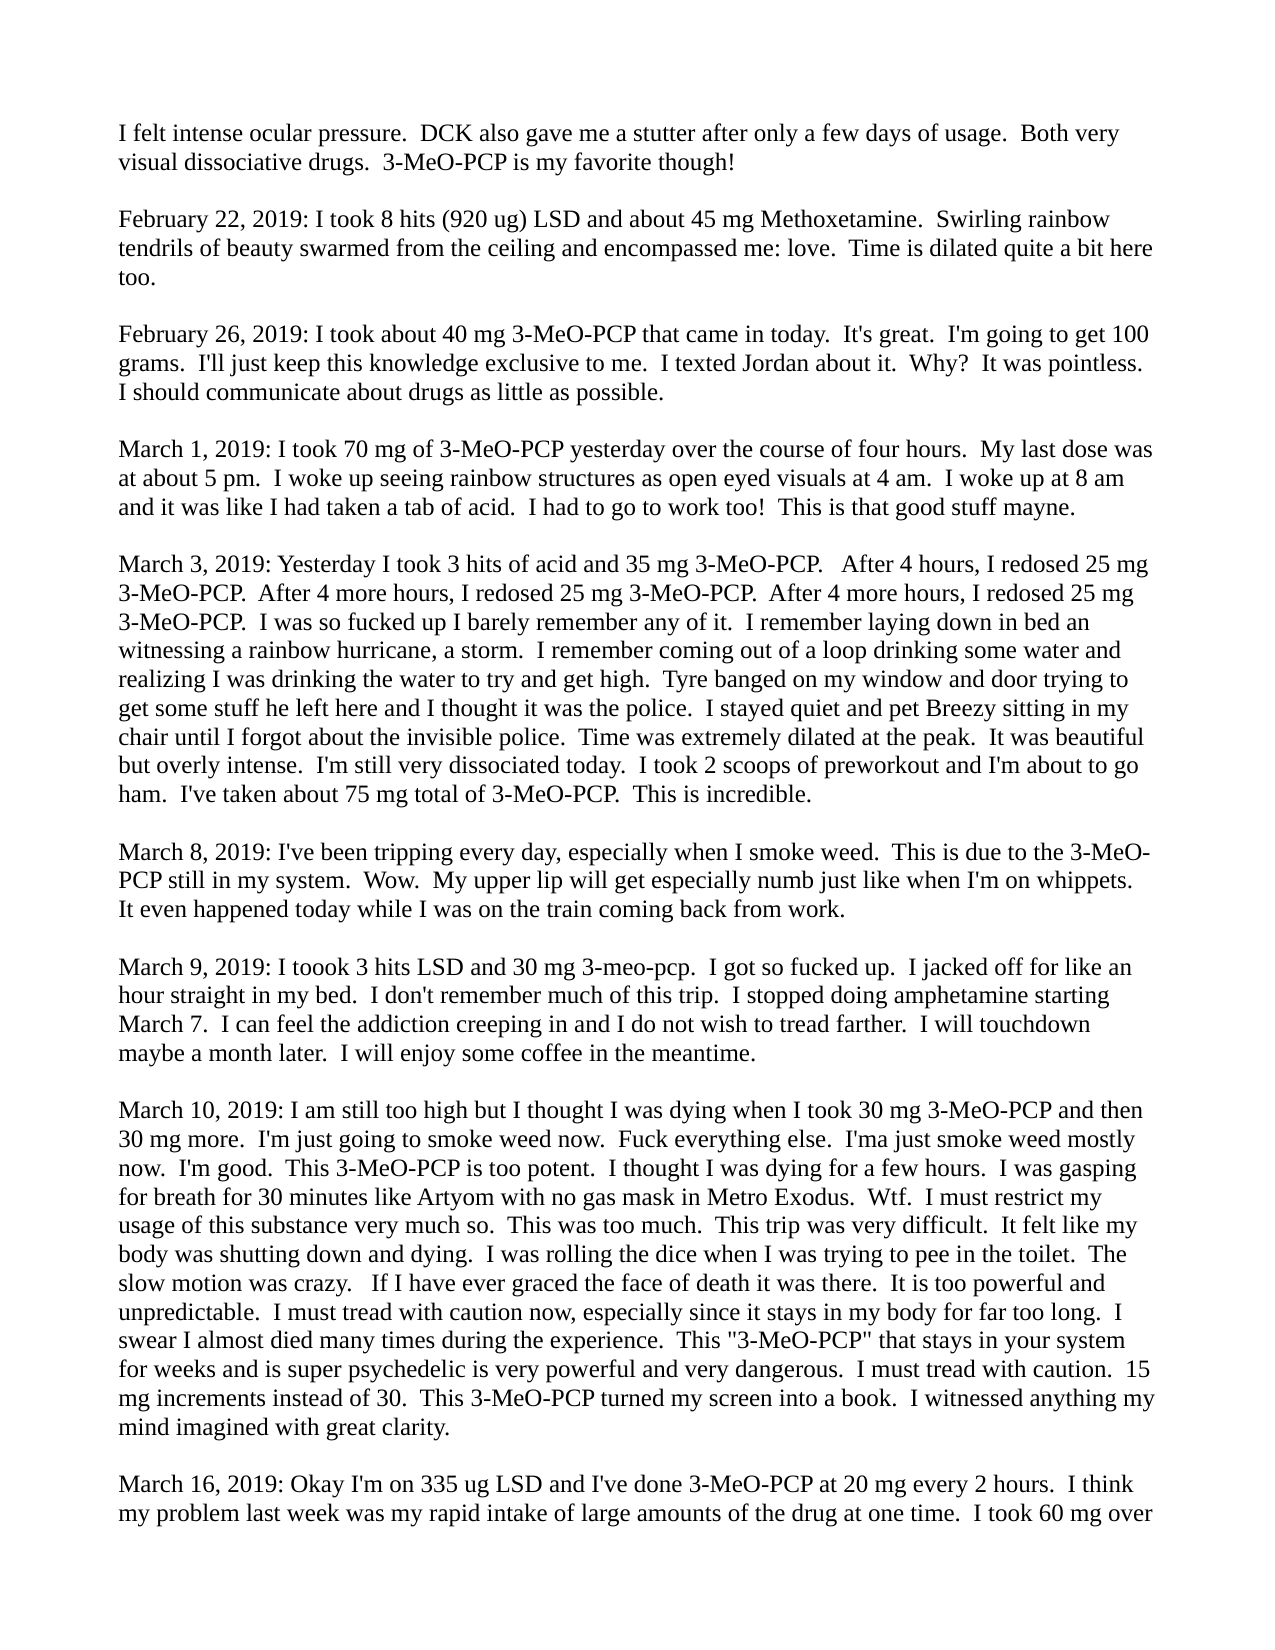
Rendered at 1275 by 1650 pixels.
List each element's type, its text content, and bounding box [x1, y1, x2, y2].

text I felt intense ocular pressure. DCK also gave me a stutter after only a few days of usage. Both very visual dissociative drugs. 3-MeO-PCP is my favorite though! [118, 118, 1157, 176]
text March 16, 2019: Okay I'm on 335 ug LSD and I've done 3-MeO-PCP at 20 mg every 2 hours. I think my problem last week was my rapid intake of large amounts of the drug at one time. I took 60 mg over [118, 1469, 1157, 1527]
text March 3, 2019: Yesterday I took 3 hits of acid and 35 mg 3-MeO-PCP. After 4 hours, I redosed 25 mg 3-MeO-PCP. After 4 more hours, I redosed 25 mg 3-MeO-PCP. After 4 more hours, I redosed 25 mg 3-MeO-PCP. I was so fucked up I barely remember any of it. I remember laying down in bed an witnessing a rainbow hurricane, a storm. I remember coming out of a loop drinking some water and realizing I was drinking the water to try and get high. Tyre banged on my window and door trying to get some stuff he left here and I thought it was the police. I stayed quiet and pet Breezy sitting in my chair until I forgot about the invisible police. Time was extremely dilated at the peak. It was beautiful but overly intense. I'm still very dissociated today. I took 2 scoops of preworkout and I'm about to go ham. I've taken about 75 mg total of 3-MeO-PCP. This is incredible. [118, 549, 1157, 808]
text March 8, 2019: I've been tripping every day, especially when I smoke weed. This is due to the 3-MeO-PCP still in my system. Wow. My upper lip will get especially numb just like when I'm on whippets. It even happened today while I was on the train coming back from work. [118, 837, 1157, 923]
text March 1, 2019: I took 70 mg of 3-MeO-PCP yesterday over the course of four hours. My last dose was at about 5 pm. I woke up seeing rainbow structures as open eyed visuals at 4 am. I woke up at 8 am and it was like I had taken a tab of acid. I had to go to work too! This is that good stuff mayne. [118, 434, 1157, 521]
text February 26, 2019: I took about 40 mg 3-MeO-PCP that came in today. It's great. I'm going to get 100 grams. I'll just keep this knowledge exclusive to me. I texted Jordan about it. Why? It was pointless. I should communicate about drugs as little as possible. [118, 319, 1157, 406]
text March 9, 2019: I toook 3 hits LSD and 30 mg 3-meo-pcp. I got so fucked up. I jacked off for like an hour straight in my bed. I don't remember much of this trip. I stopped doing amphetamine starting March 7. I can feel the addiction creeping in and I do not wish to tread farther. I will touchdown maybe a month later. I will enjoy some coffee in the meantime. [118, 952, 1157, 1067]
text March 10, 2019: I am still too high but I thought I was dying when I took 30 mg 3-MeO-PCP and then 30 mg more. I'm just going to smoke weed now. Fuck everything else. I'ma just smoke weed mostly now. I'm good. This 3-MeO-PCP is too potent. I thought I was dying for a few hours. I was gasping for breath for 30 minutes like Artyom with no gas mask in Metro Exodus. Wtf. I must restrict my usage of this substance very much so. This was too much. This trip was very difficult. It felt like my body was shutting down and dying. I was rolling the dice when I was trying to pee in the toilet. The slow motion was crazy. If I have ever graced the face of death it was there. It is too powerful and unpredictable. I must tread with caution now, especially since it stays in my body for far too long. I swear I almost died many times during the experience. This "3-MeO-PCP" that stays in your system for weeks and is super psychedelic is very powerful and very dangerous. I must tread with caution. 15 mg increments instead of 30. This 3-MeO-PCP turned my screen into a book. I witnessed anything my mind imagined with great clarity. [118, 1096, 1157, 1441]
text February 22, 2019: I took 8 hits (920 ug) LSD and about 45 mg Methoxetamine. Swirling rainbow tendrils of beauty swarmed from the ceiling and encompassed me: love. Time is dilated quite a bit here too. [118, 204, 1157, 291]
